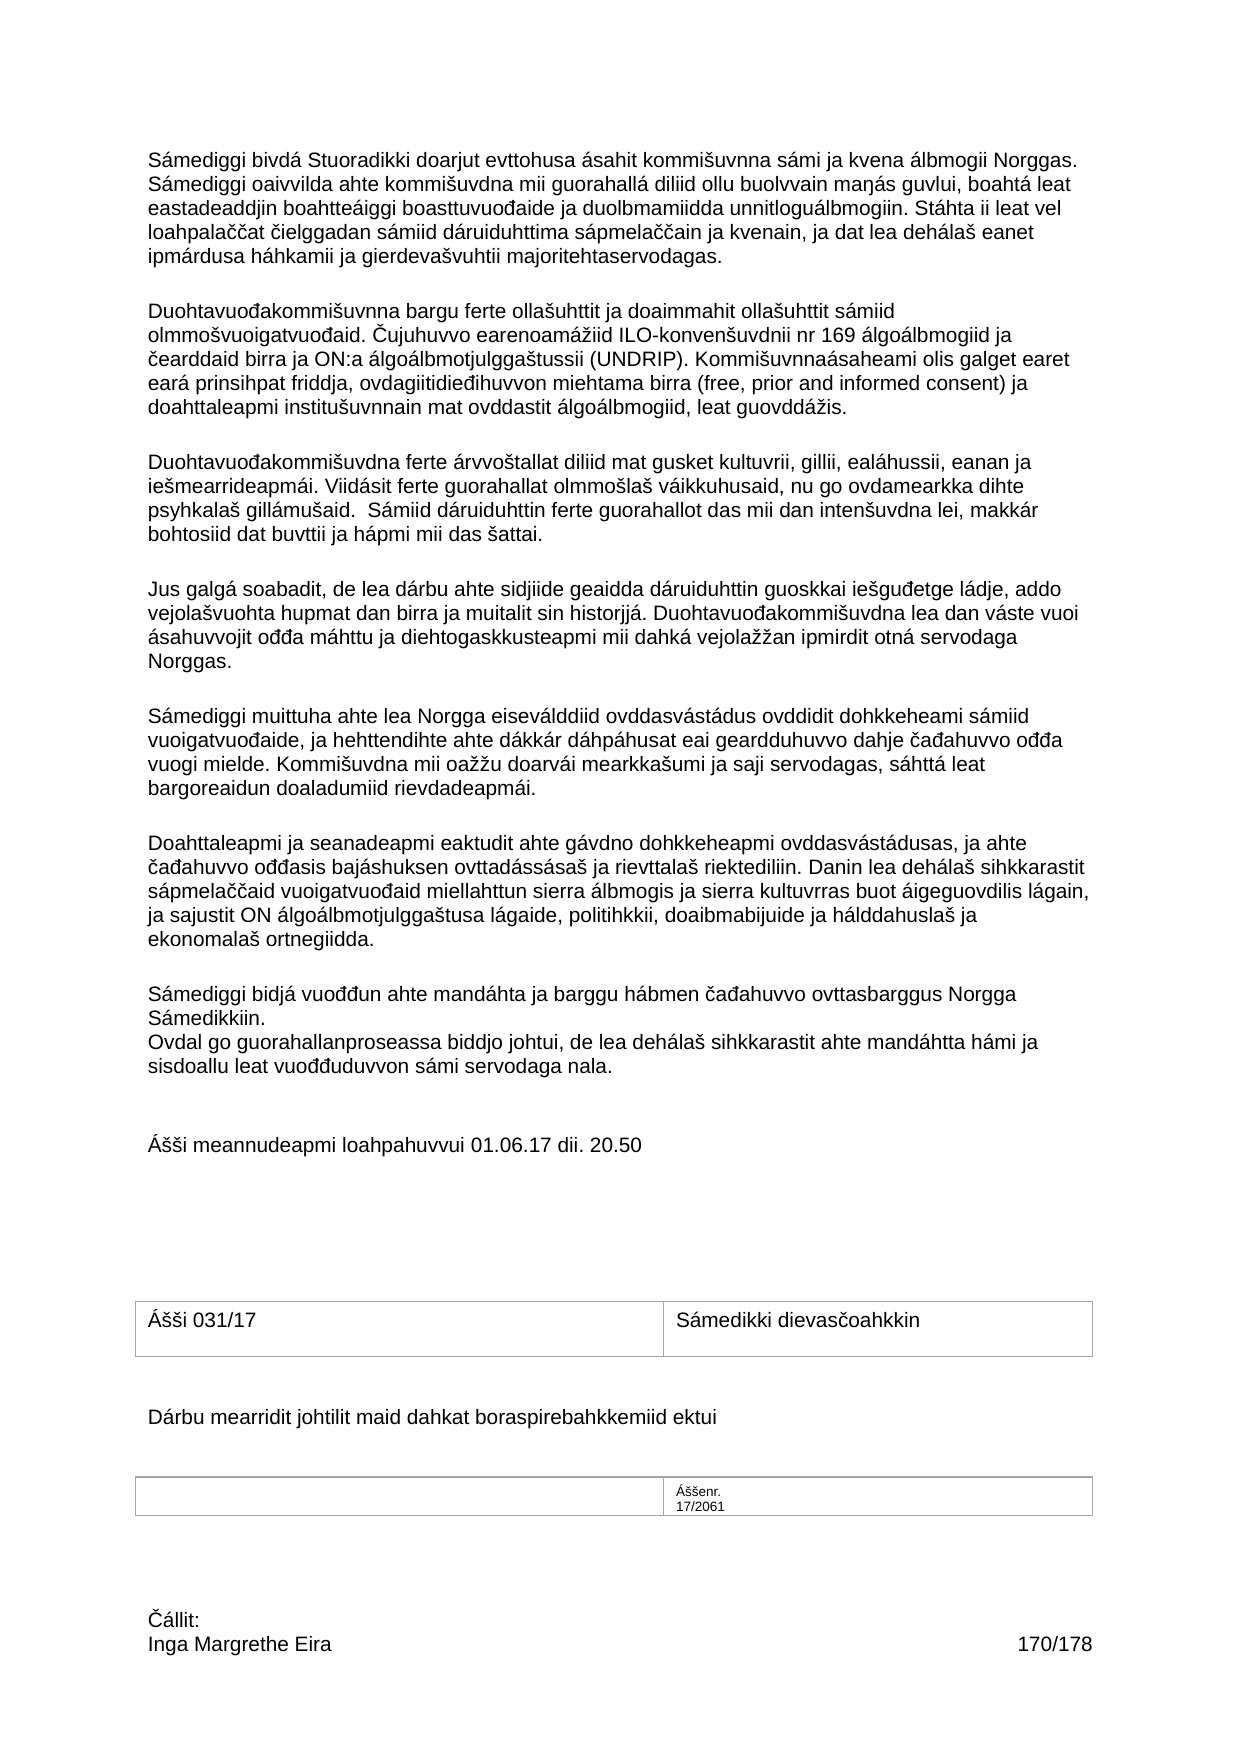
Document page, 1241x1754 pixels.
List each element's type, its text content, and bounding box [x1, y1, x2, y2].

table_header [136, 1478, 663, 1514]
table_header Áššenr. 17/2061 [664, 1478, 1092, 1514]
table_cell [664, 1516, 1092, 1531]
table_header Sámediggi bivdá Stuoradikki doarjut evttohusa ásahit kommišuvnna sámi ja kvena álbmogii Norggas. Sámediggi oaivvilda ahte kommišuvdna mii guorahallá diliid ollu buolvvain maŋás guvlui, boahtá leat eastadeaddjin boahtteáiggi boasttuvuođaide ja duolbmamiidda unnitloguálbmogiin. Stáhta ii leat vel loahpalaččat čielggadan sámiid dáruiduhttima sápmelaččain ja kvenain, ja dat lea dehálaš eanet ipmárdusa háhkamii ja gierdevašvuhtii majoritehtaservodagas. Duohtavuođakommišuvnna bargu ferte ollašuhttit ja doaimmahit ollašuhttit sámiid olmmošvuoigatvuođaid. Čujuhuvvo earenoamážiid ILO-konvenšuvdnii nr 169 álgoálbmogiid ja čearddaid birra ja ON:a álgoálbmotjulggaštussii (UNDRIP). Kommišuvnnaásaheami olis galget earet eará prinsihpat friddja, ovdagiitidieđihuvvon miehtama birra (free, prior and informed consent) ja doahttaleapmi institušuvnnain mat ovddastit álgoálbmogiid, leat guovddážis. Duohtavuođakommišuvdna ferte árvvoštallat diliid mat gusket kultuvrii, gillii, ealáhussii, eanan ja iešmearrideapmái. Viidásit ferte guorahallat olmmošlaš váikkuhusaid, nu go ovdamearkka dihte psyhkalaš gillámušaid. Sámiid dáruiduhttin ferte guorahallot das mii dan intenšuvdna lei, makkár bohtosiid dat buvttii ja hápmi mii das šattai. Jus galgá soabadit, de lea dárbu ahte sidjiide geaidda dáruiduhttin guoskkai iešguđetge ládje, addo vejolašvuohta hupmat dan birra ja muitalit sin historjjá. Duohtavuođakommišuvdna lea dan váste vuoi ásahuvvojit ođđa máhttu ja diehtogaskkusteapmi mii dahká vejolažžan ipmirdit otná servodaga Norggas. Sámediggi muittuha ahte lea Norgga eiseválddiid ovddasvástádus ovddidit dohkkeheami sámiid vuoigatvuođaide, ja hehttendihte ahte dákkár dáhpáhusat eai geardduhuvvo dahje čađahuvvo ođđa vuogi mielde. Kommišuvdna mii oažžu doarvái mearkkašumi ja saji servodagas, sáhttá leat bargoreaidun doaladumiid rievdadeapmái. Doahttaleapmi ja seanadeapmi eaktudit ahte gávdno dohkkeheapmi ovddasvástádusas, ja ahte čađahuvvo ođđasis bajáshuksen ovttadássásaš ja rievttalaš riektediliin. Danin lea dehálaš sihkkarastit sápmelaččaid vuoigatvuođaid miellahttun sierra álbmogis ja sierra kultuvrras buot áigeguovdilis lágain, ja sajustit ON álgoálbmotjulggaštusa lágaide, politihkkii, doaibmabijuide ja hálddahuslaš ja ekonomalaš ortnegiidda. Sámediggi bidjá vuođđun ahte mandáhta ja barggu hábmen čađahuvvo ovttasbarggus Norgga Sámedikkiin. Ovdal go guorahallanproseassa biddjo johtui, de lea dehálaš sihkkarastit ahte mandáhtta hámi ja sisdoallu leat vuođđuduvvon sámi servodaga nala. Ášši meannudeapmi loahpahuvvui 01.06.17 dii. 20.50 [136, 148, 1104, 1157]
table_header Ášši 031/17 [136, 1302, 663, 1356]
text Dárbu mearridit johtilit maid dahkat boraspirebahkkemiid ektui [148, 1404, 1093, 1428]
table_cell [136, 1516, 664, 1531]
table_header Sámedikki dievasčoahkkin [664, 1302, 1092, 1356]
